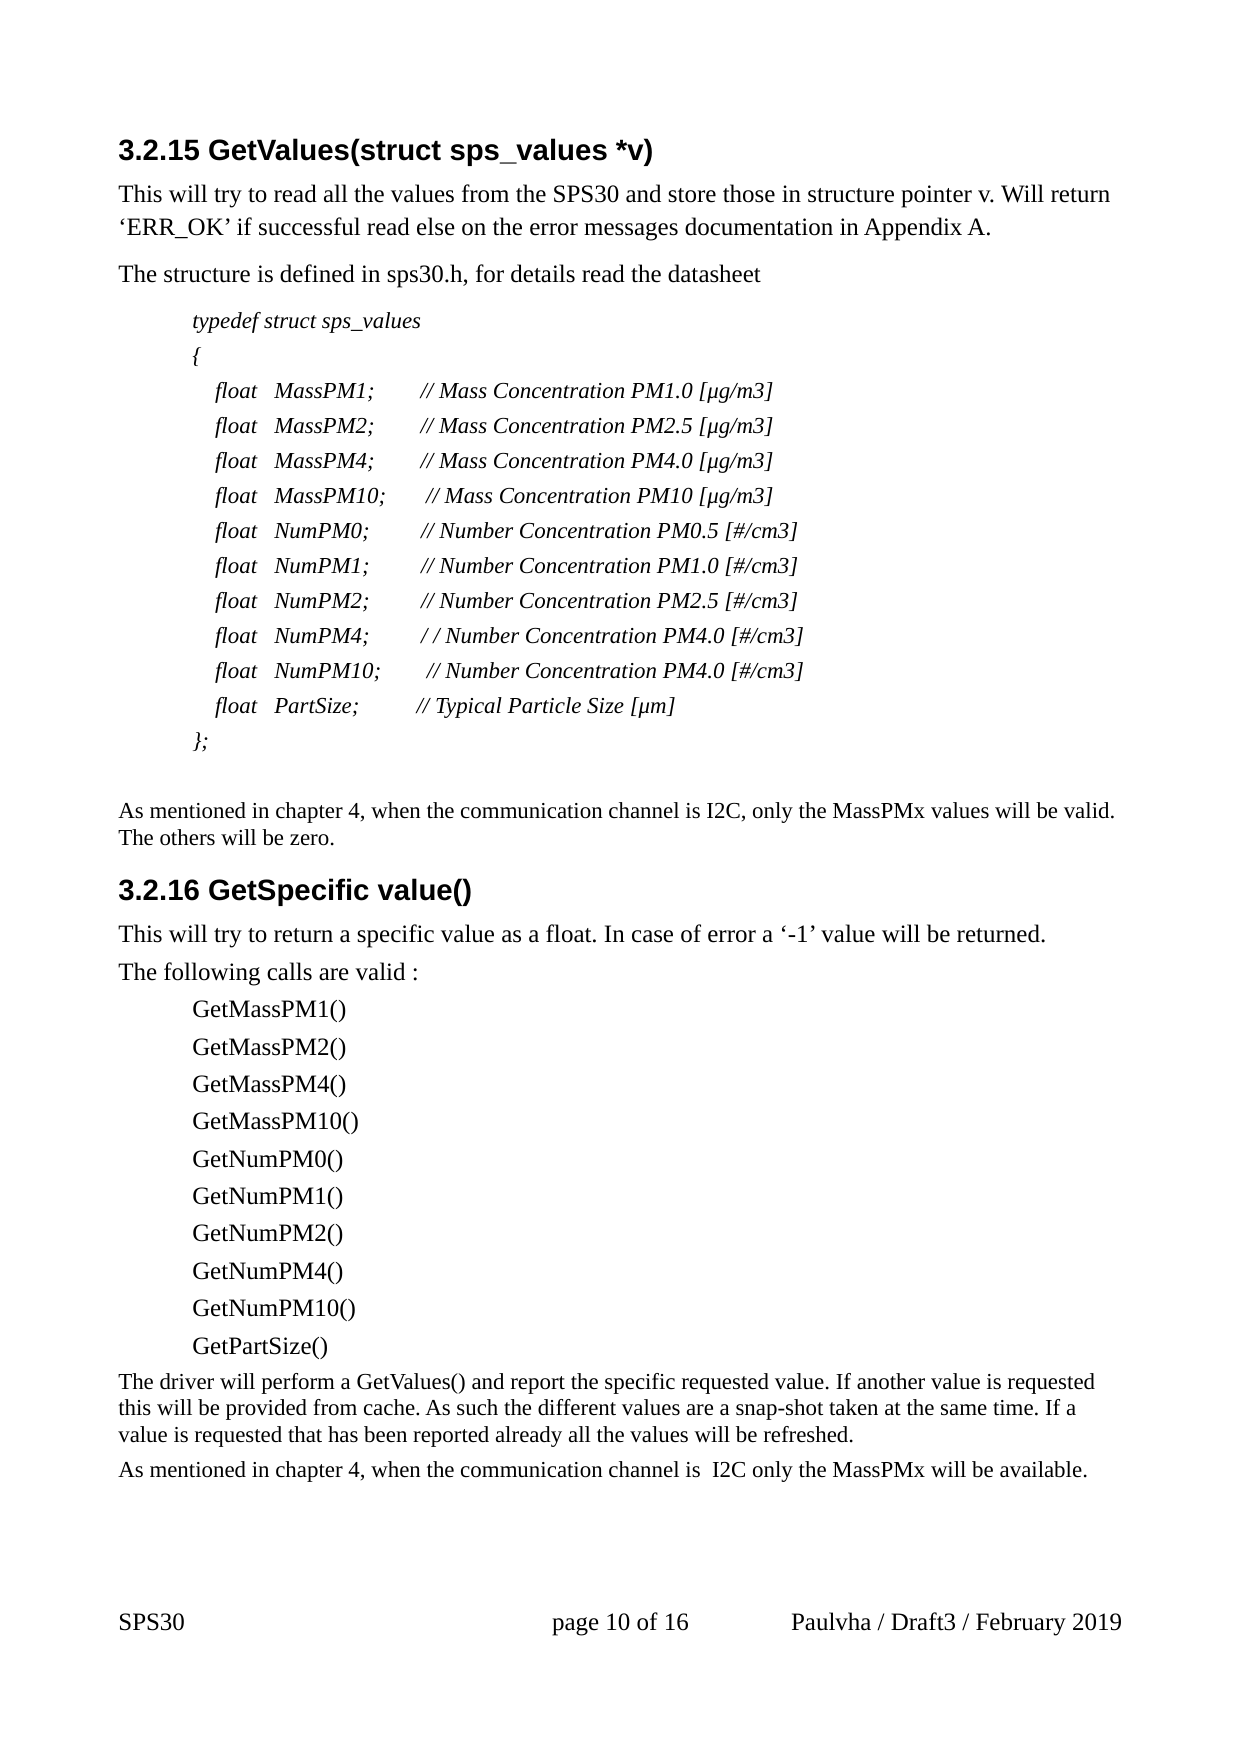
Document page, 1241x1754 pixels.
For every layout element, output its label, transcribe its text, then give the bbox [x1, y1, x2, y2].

text float MassPM4; // Mass Concentration PM4.0 [μg/m3] [192, 447, 1122, 473]
text }; [192, 727, 1122, 753]
text GetPartSize() [192, 1331, 1122, 1359]
text The driver will perform a GetValues() and report the specific requested value. If another value is requested this will be provided from cache. As such the different values are a snap-shot taken at the same time. If a value is requested that has been reported already all the values will be refreshed. [118, 1368, 1122, 1447]
text GetNumPM1() [192, 1181, 1122, 1210]
text float NumPM1; // Number Concentration PM1.0 [#/cm3] [192, 552, 1122, 578]
text GetMassPM1() [192, 994, 1122, 1023]
text float MassPM10; // Mass Concentration PM10 [μg/m3] [192, 482, 1122, 508]
text float NumPM2; // Number Concentration PM2.5 [#/cm3] [192, 587, 1122, 613]
text GetNumPM10() [192, 1293, 1122, 1322]
text GetNumPM2() [192, 1218, 1122, 1247]
text The structure is defined in sps30.h, for details read the datasheet [118, 259, 1122, 288]
text GetNumPM0() [192, 1144, 1122, 1172]
text { [192, 342, 1122, 368]
text float NumPM10; // Number Concentration PM4.0 [#/cm3] [192, 657, 1122, 683]
text As mentioned in chapter 4, when the communication channel is I2C only the MassPMx will be available. [118, 1456, 1122, 1482]
text typedef struct sps_values [192, 307, 1122, 333]
text This will try to read all the values from the SPS30 and store those in structure pointer v. Will return ‘ERR_OK’ if successful read else on the error messages documentation in Appendix A. [118, 179, 1122, 241]
text float NumPM0; // Number Concentration PM0.5 [#/cm3] [192, 517, 1122, 543]
text float PartSize; // Typical Particle Size [μm] [192, 692, 1122, 718]
text GetMassPM4() [192, 1069, 1122, 1098]
text float MassPM2; // Mass Concentration PM2.5 [μg/m3] [192, 412, 1122, 438]
text GetMassPM10() [192, 1106, 1122, 1135]
text float NumPM4; / / Number Concentration PM4.0 [#/cm3] [192, 622, 1122, 648]
text GetNumPM4() [192, 1256, 1122, 1285]
text As mentioned in chapter 4, when the communication channel is I2C, only the MassPMx values will be valid. The others will be zero. [118, 797, 1122, 850]
subtitle 3.2.16 GetSpecific value() [118, 873, 1122, 907]
text float MassPM1; // Mass Concentration PM1.0 [μg/m3] [192, 377, 1122, 403]
text The following calls are valid : [118, 957, 1122, 986]
text GetMassPM2() [192, 1032, 1122, 1060]
subtitle 3.2.15 GetValues(struct sps_values *v) [118, 133, 1122, 166]
text This will try to return a specific value as a float. In case of error a ‘-1’ value will be returned. [118, 919, 1122, 948]
